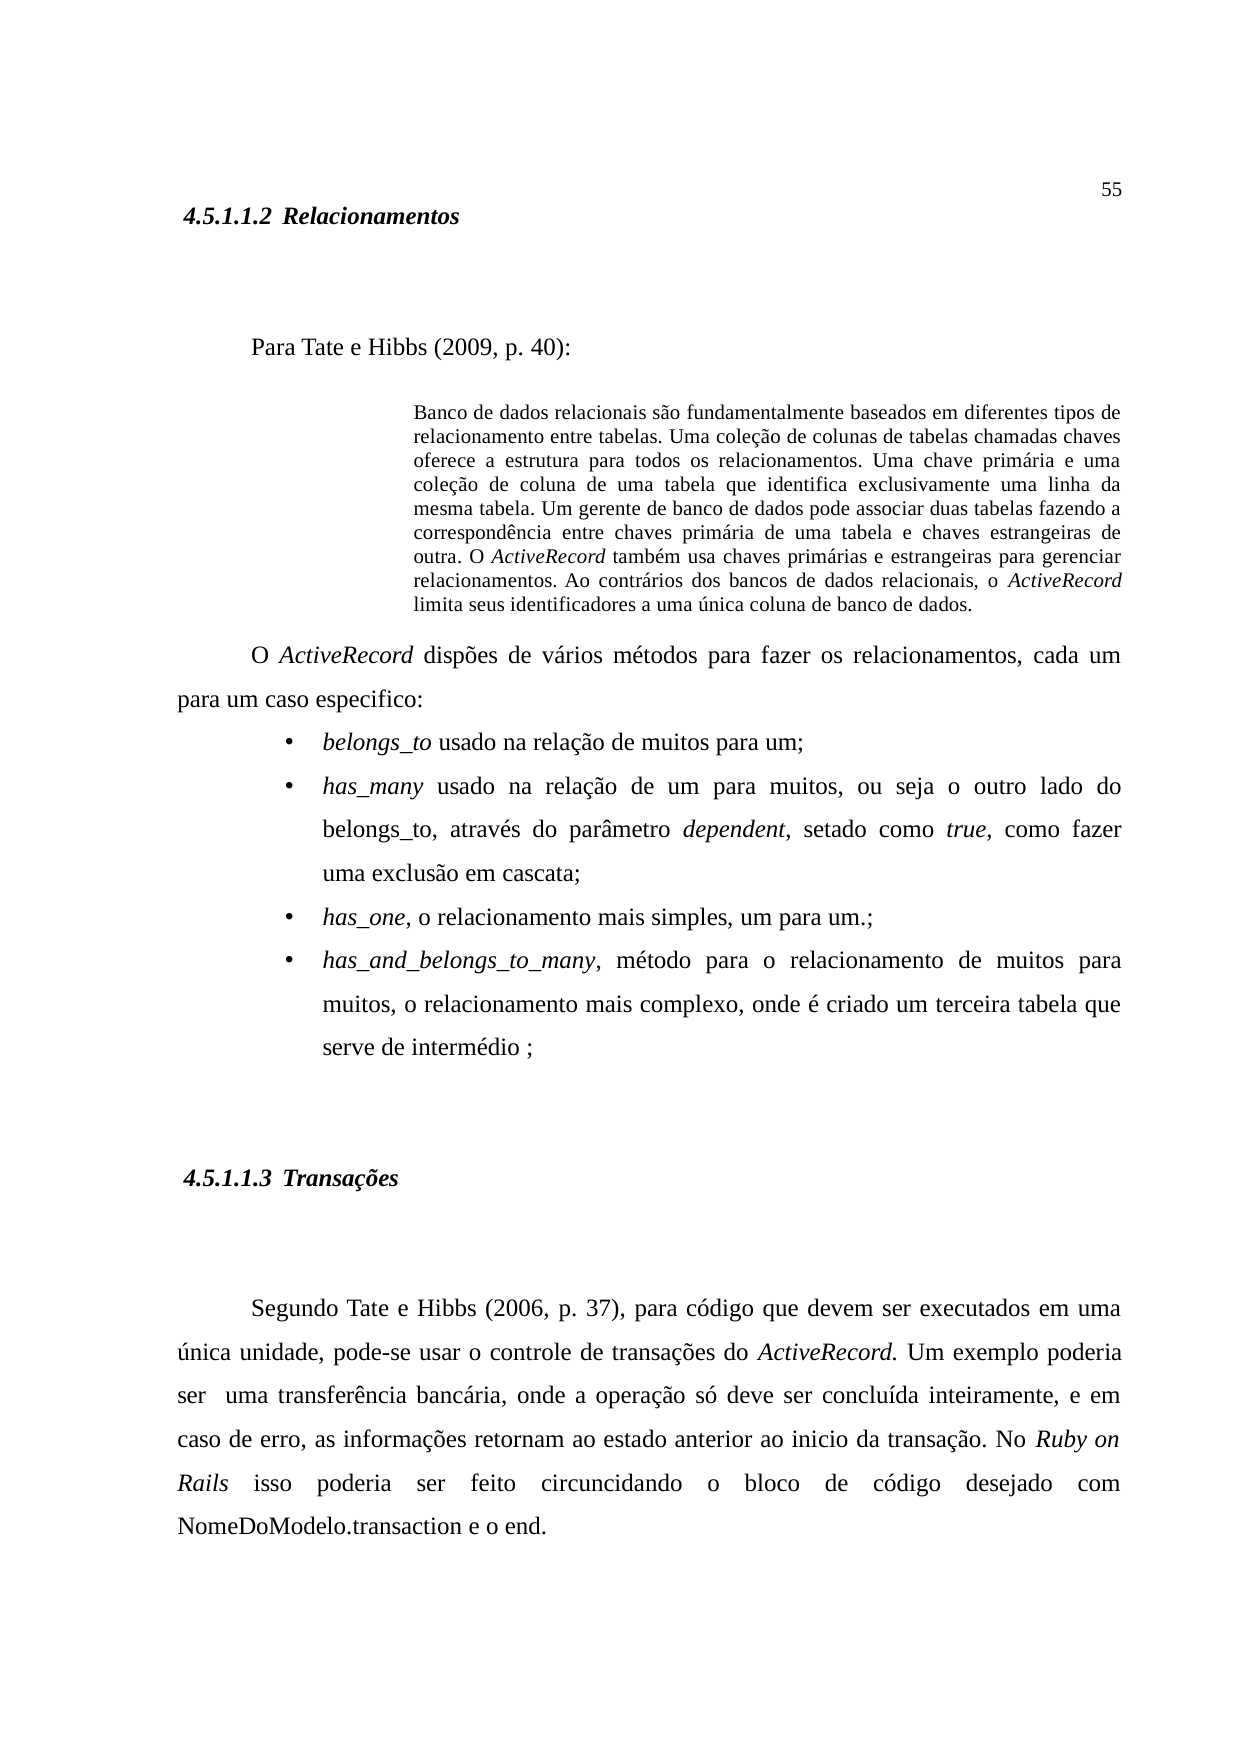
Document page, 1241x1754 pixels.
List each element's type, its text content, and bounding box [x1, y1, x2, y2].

text Segundo Tate e Hibbs (2006, p. 37), para código que devem ser executados em uma única unidade, pode-se usar o controle de transações do ActiveRecord. Um exemplo poderia ser uma transferência bancária, onde a operação só deve ser concluída inteiramente, e em caso de erro, as informações retornam ao estado anterior ao inicio da transação. No Ruby on Rails isso poderia ser feito circuncidando o bloco de código desejado com NomeDoModelo.transaction e o end. [177, 1293, 1122, 1540]
list belongs_to usado na relação de muitos para um; [285, 727, 1122, 756]
text Para Tate e Hibbs (2009, p. 40): [177, 332, 1122, 361]
text O ActiveRecord dispões de vários métodos para fazer os relacionamentos, cada um para um caso especifico: [177, 640, 1122, 713]
list has_one, o relacionamento mais simples, um para um.; [285, 901, 1122, 930]
subtitle Transações [177, 1163, 1122, 1192]
list has_many usado na relação de um para muitos, ou seja o outro lado do belongs_to, através do parâmetro dependent, setado como true, como fazer uma exclusão em cascata; [285, 771, 1122, 887]
list has_and_belongs_to_many, método para o relacionamento de muitos para muitos, o relacionamento mais complexo, onde é criado um terceira tabela que serve de intermédio ; [285, 945, 1122, 1061]
subtitle Relacionamentos [177, 201, 1122, 230]
text Banco de dados relacionais são fundamentalmente baseados em diferentes tipos de relacionamento entre tabelas. Uma coleção de colunas de tabelas chamadas chaves oferece a estrutura para todos os relacionamentos. Uma chave primária e uma coleção de coluna de uma tabela que identifica exclusivamente uma linha da mesma tabela. Um gerente de banco de dados pode associar duas tabelas fazendo a correspondência entre chaves primária de uma tabela e chaves estrangeiras de outra. O ActiveRecord também usa chaves primárias e estrangeiras para gerenciar relacionamentos. Ao contrários dos bancos de dados relacionais, o ActiveRecord limita seus identificadores a uma única coluna de banco de dados. [413, 399, 1122, 616]
